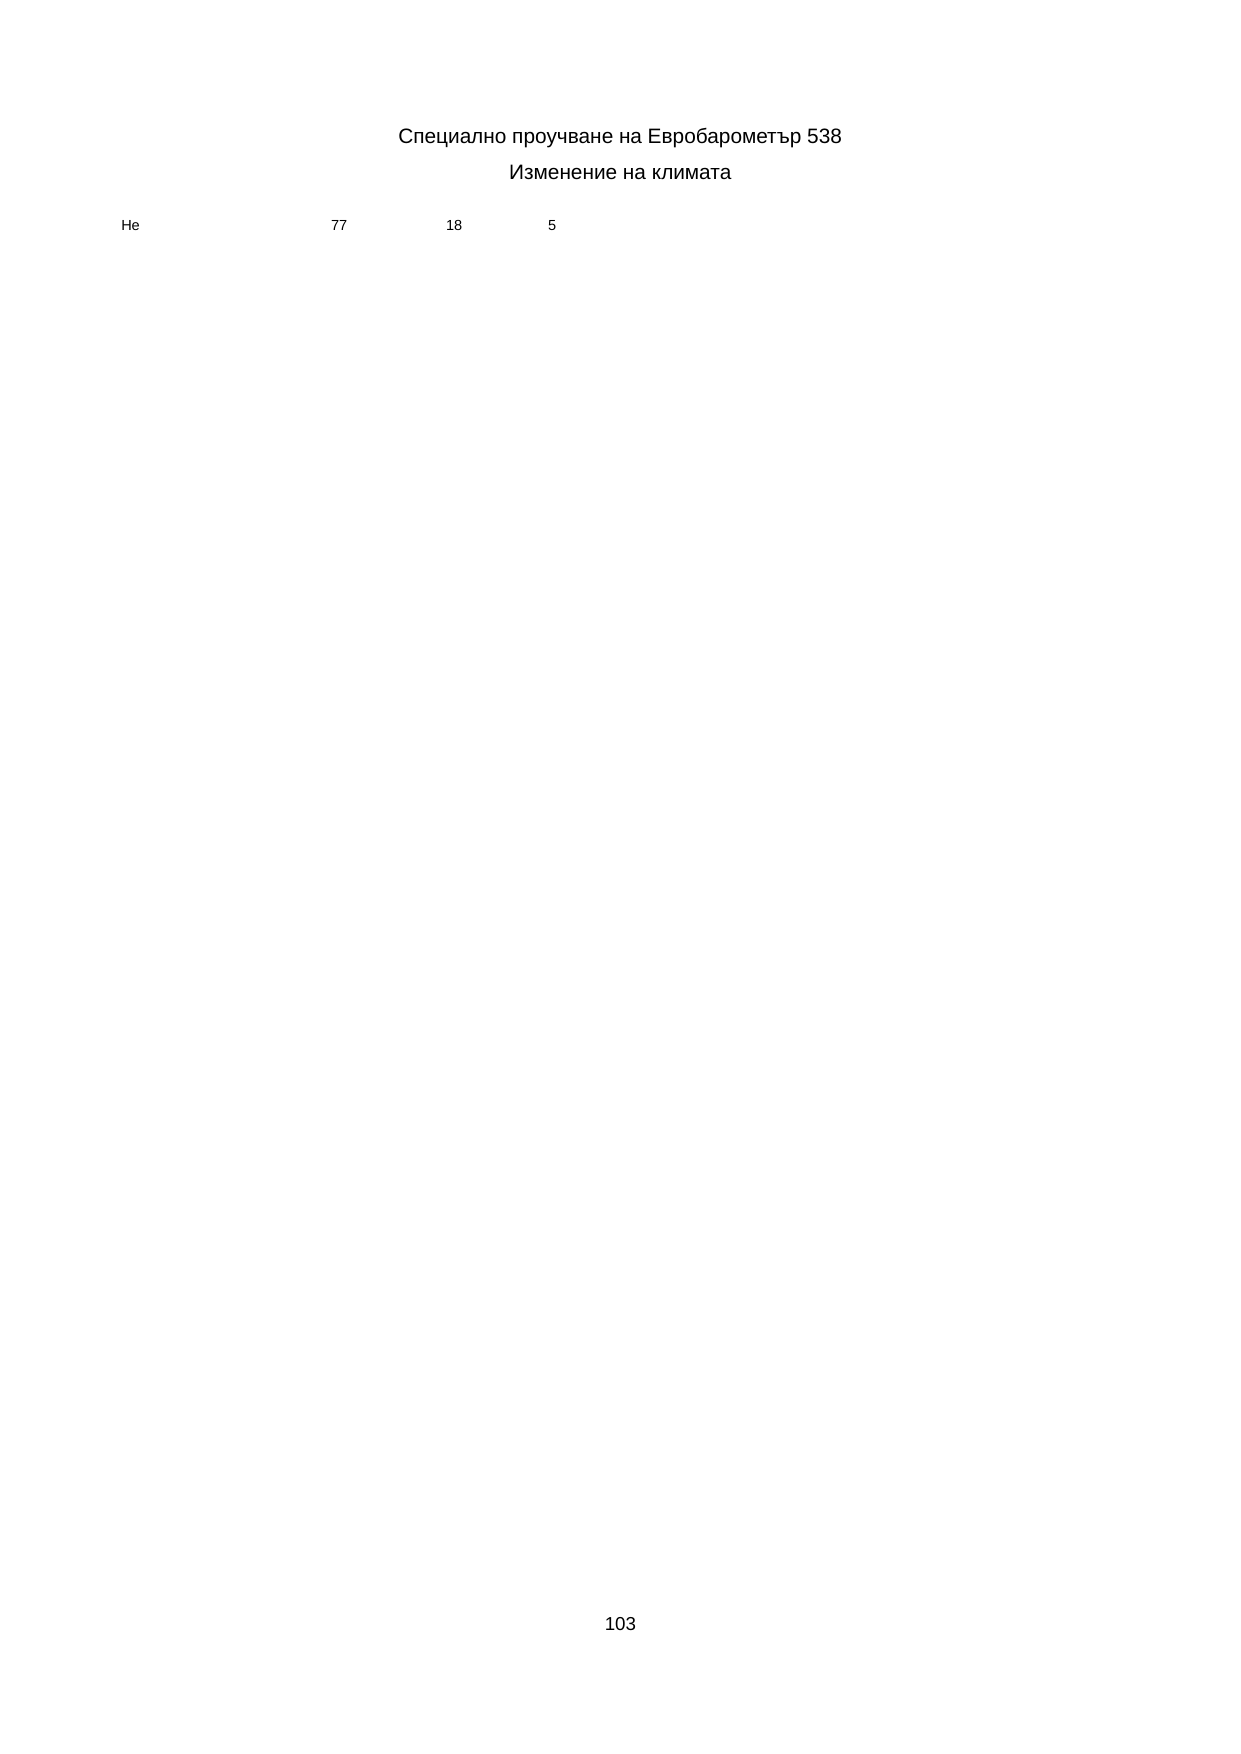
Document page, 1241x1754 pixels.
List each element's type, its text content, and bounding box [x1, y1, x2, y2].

table_cell 77 [282, 213, 396, 236]
table_cell 5 [512, 213, 592, 236]
table_cell [592, 213, 605, 236]
table_cell 18 [396, 213, 512, 236]
table_cell Не [118, 213, 282, 236]
